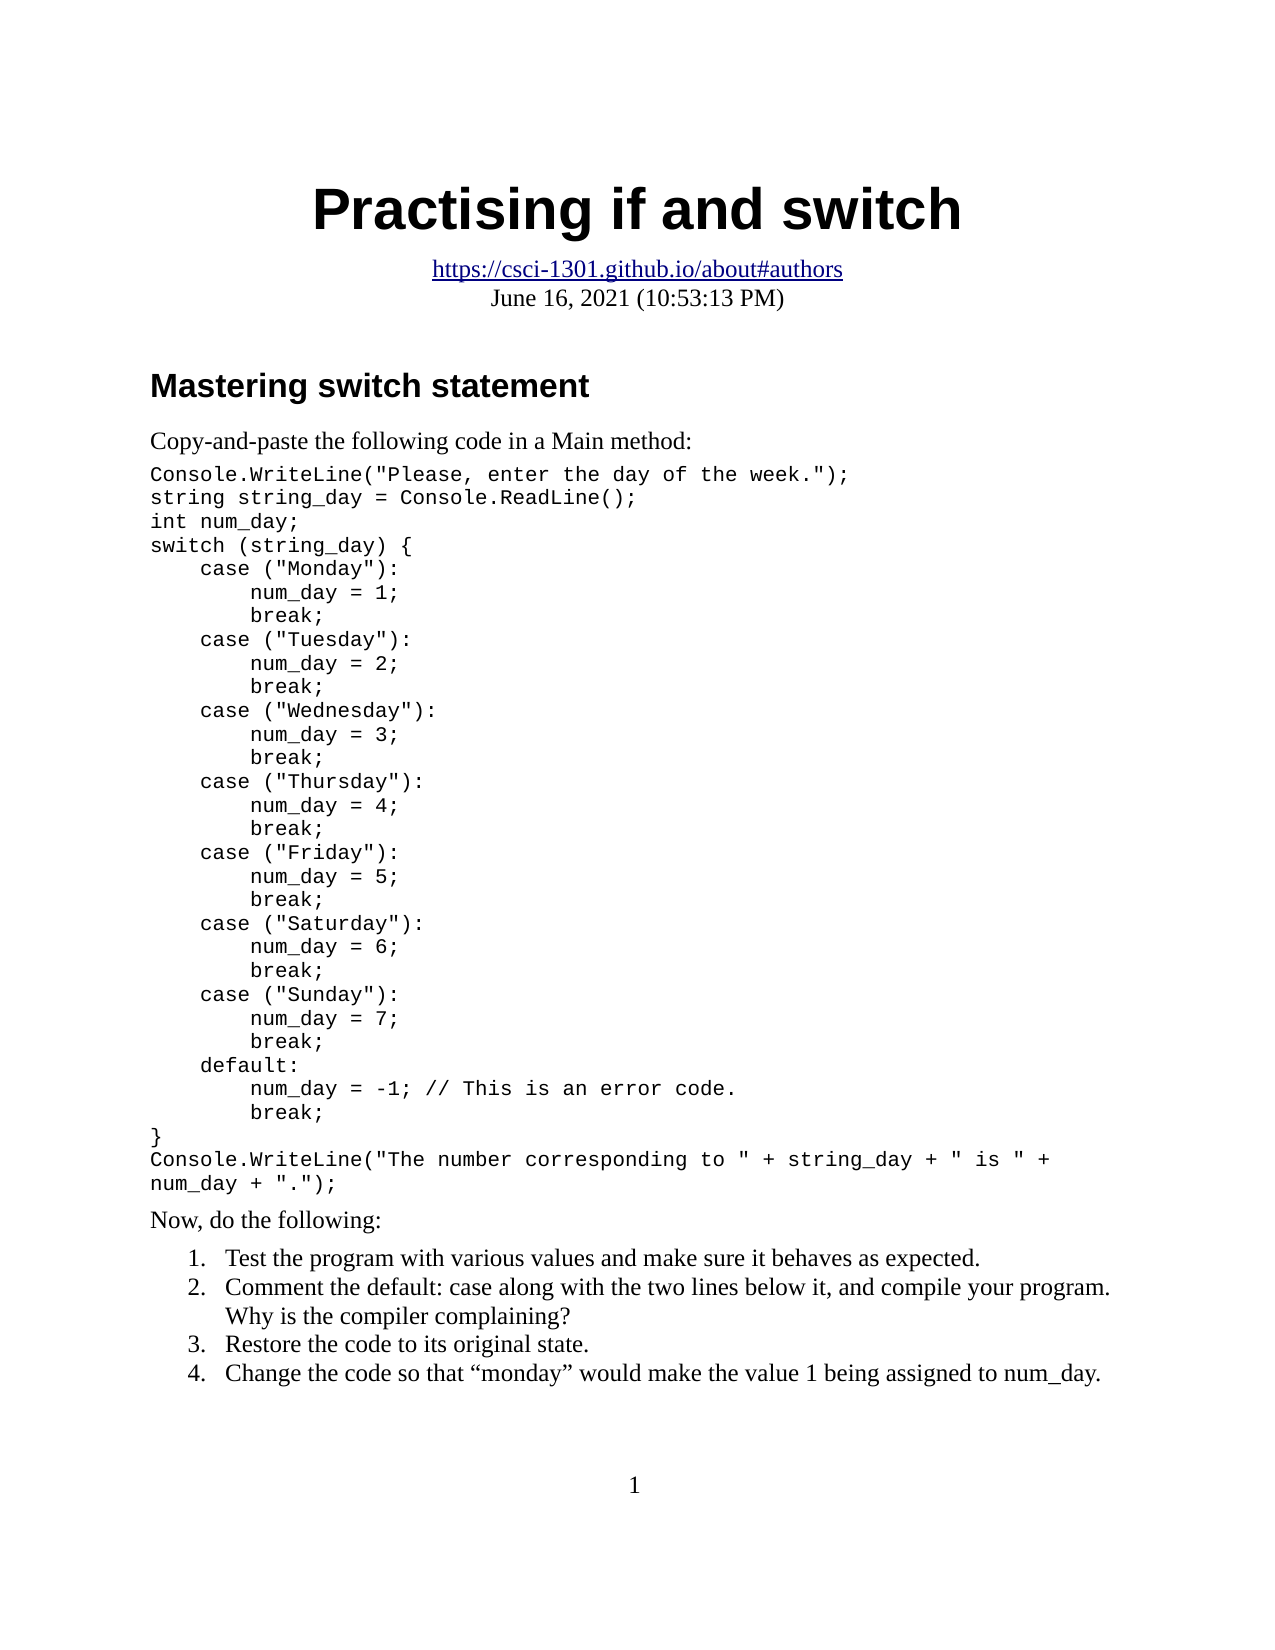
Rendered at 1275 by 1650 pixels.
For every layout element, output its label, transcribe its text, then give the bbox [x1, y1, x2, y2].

text Console.WriteLine("Please, enter the day of the week."); [150, 464, 1125, 487]
text case ("Friday"): [150, 842, 1125, 866]
text int num_day; [150, 511, 1125, 534]
text num_day = 5; [150, 866, 1125, 889]
list Change the code so that “monday” would make the value 1 being assigned to num_day. [187, 1358, 1125, 1387]
text string string_day = Console.ReadLine(); [150, 487, 1125, 511]
text num_day = 2; [150, 653, 1125, 676]
text num_day = 3; [150, 724, 1125, 747]
text num_day = -1; // This is an error code. [150, 1078, 1125, 1102]
list Restore the code to its original state. [187, 1329, 1125, 1358]
text break; [150, 676, 1125, 700]
text case ("Tuesday"): [150, 629, 1125, 653]
text num_day = 7; [150, 1007, 1125, 1031]
text num_day = 1; [150, 582, 1125, 606]
text case ("Sunday"): [150, 984, 1125, 1007]
text Copy-and-paste the following code in a Main method: [150, 426, 1125, 455]
text case ("Thursday"): [150, 771, 1125, 795]
list Test the program with various values and make sure it behaves as expected. [187, 1243, 1125, 1272]
text Console.WriteLine("The number corresponding to " + string_day + " is " + num_day + "."); [150, 1149, 1125, 1197]
text case ("Monday"): [150, 558, 1125, 582]
title Practising if and switch [150, 175, 1125, 242]
text Now, do the following: [150, 1206, 1125, 1234]
text switch (string_day) { [150, 534, 1125, 558]
text default: [150, 1055, 1125, 1078]
subtitle Mastering switch statement [150, 366, 1125, 404]
list Comment the default: case along with the two lines below it, and compile your program. Why is the compiler complaining? [187, 1272, 1125, 1329]
text June 16, 2021 (10:53:13 PM) [150, 283, 1125, 312]
text break; [150, 606, 1125, 629]
text https://csci-1301.github.io/about#authors [150, 254, 1125, 283]
text case ("Saturday"): [150, 913, 1125, 937]
text break; [150, 1031, 1125, 1055]
text break; [150, 818, 1125, 842]
text break; [150, 1102, 1125, 1126]
text num_day = 6; [150, 937, 1125, 960]
text break; [150, 747, 1125, 771]
text num_day = 4; [150, 795, 1125, 818]
text break; [150, 960, 1125, 984]
text } [150, 1126, 1125, 1149]
text break; [150, 889, 1125, 913]
text case ("Wednesday"): [150, 700, 1125, 724]
